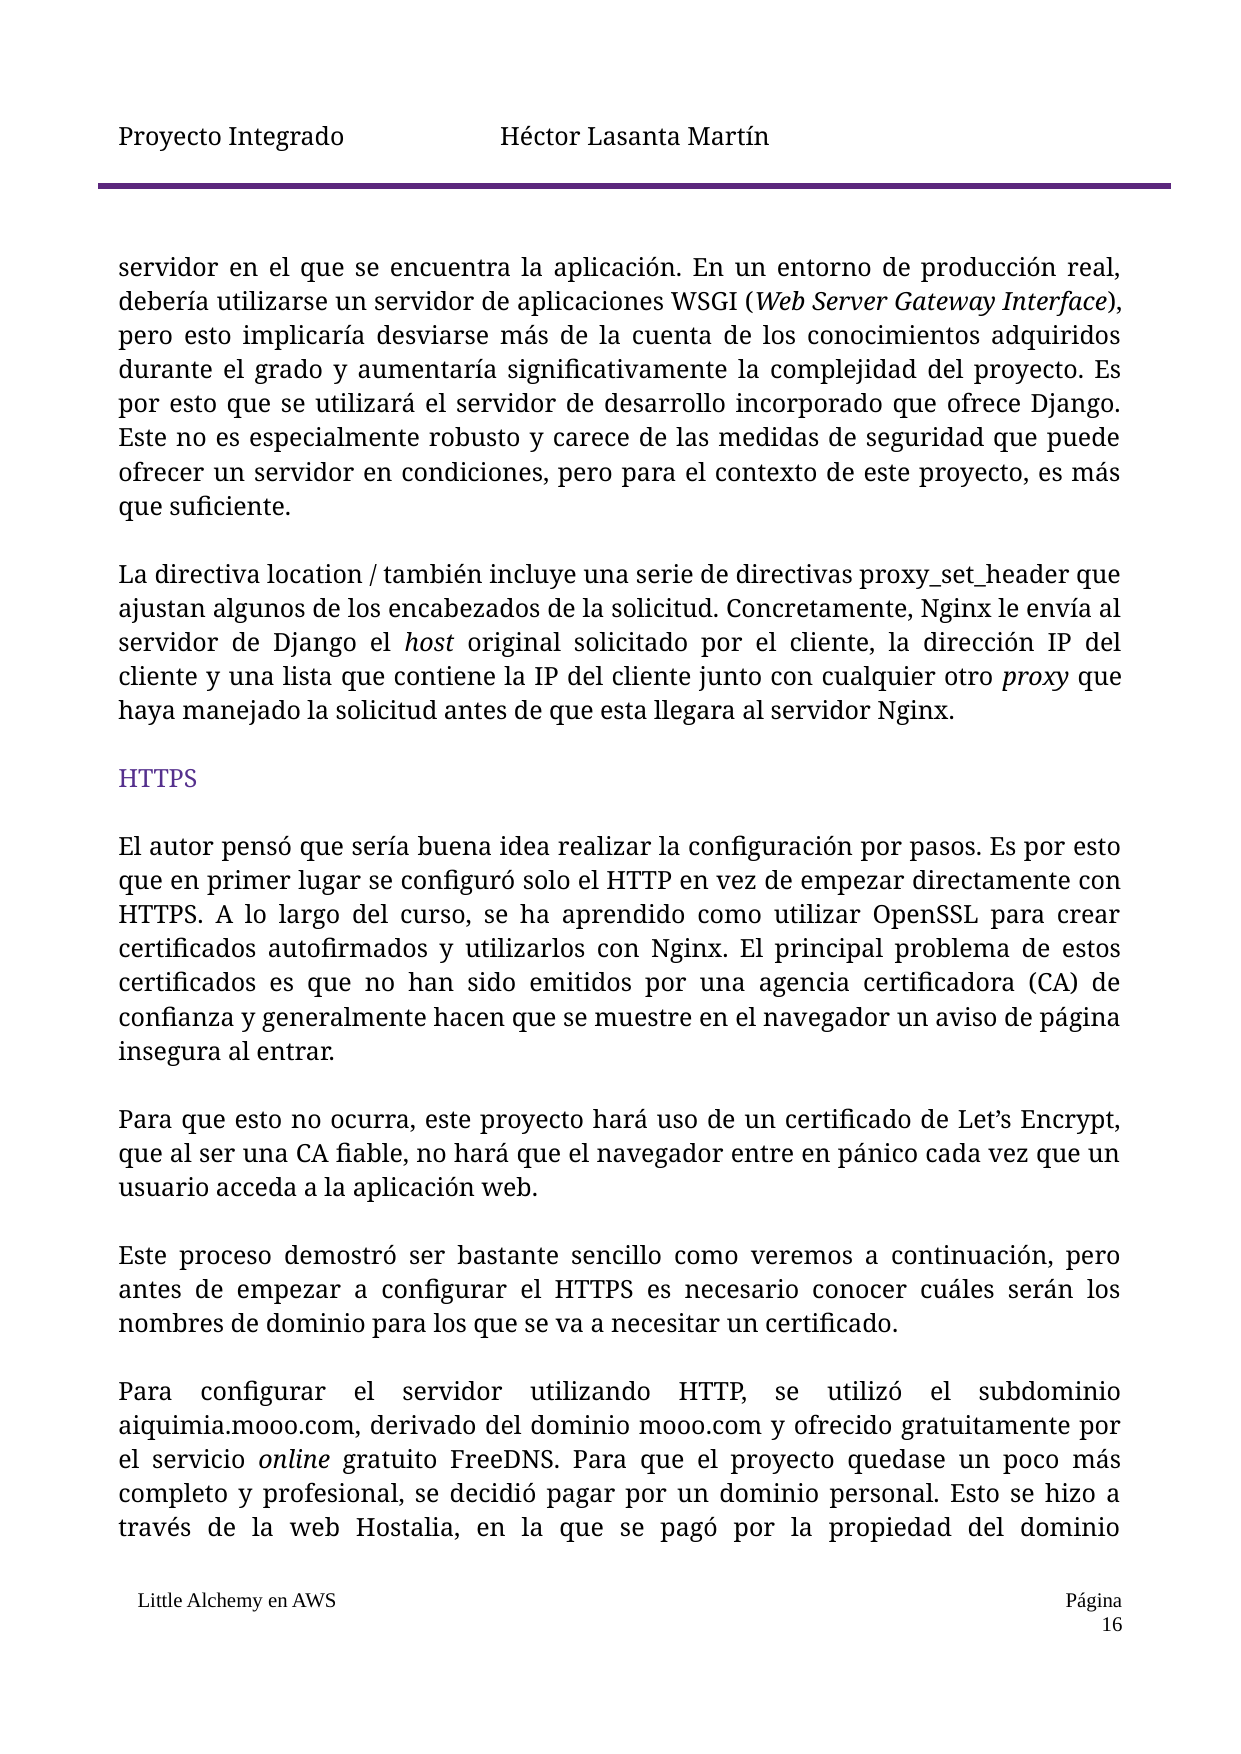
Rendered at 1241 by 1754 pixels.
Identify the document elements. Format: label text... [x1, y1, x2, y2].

text Para que esto no ocurra, este proyecto hará uso de un certificado de Let’s Encrypt, que al ser una CA fiable, no hará que el navegador entre en pánico cada vez que un usuario acceda a la aplicación web. [118, 1101, 1122, 1203]
text Para configurar el servidor utilizando HTTP, se utilizó el subdominio aiquimia.mooo.com, derivado del dominio mooo.com y ofrecido gratuitamente por el servicio online gratuito FreeDNS. Para que el proyecto quedase un poco más completo y profesional, se decidió pagar por un dominio personal. Esto se hizo a través de la web Hostalia, en la que se pagó por la propiedad del dominio [118, 1374, 1122, 1544]
text HTTPS [118, 761, 1122, 795]
text servidor en el que se encuentra la aplicación. En un entorno de producción real, debería utilizarse un servidor de aplicaciones WSGI (Web Server Gateway Interface), pero esto implicaría desviarse más de la cuenta de los conocimientos adquiridos durante el grado y aumentaría significativamente la complejidad del proyecto. Es por esto que se utilizará el servidor de desarrollo incorporado que ofrece Django. Este no es especialmente robusto y carece de las medidas de seguridad que puede ofrecer un servidor en condiciones, pero para el contexto de este proyecto, es más que suficiente. [118, 250, 1122, 522]
text El autor pensó que sería buena idea realizar la configuración por pasos. Es por esto que en primer lugar se configuró solo el HTTP en vez de empezar directamente con HTTPS. A lo largo del curso, se ha aprendido como utilizar OpenSSL para crear certificados autofirmados y utilizarlos con Nginx. El principal problema de estos certificados es que no han sido emitidos por una agencia certificadora (CA) de confianza y generalmente hacen que se muestre en el navegador un aviso de página insegura al entrar. [118, 829, 1122, 1067]
text La directiva location / también incluye una serie de directivas proxy_set_header que ajustan algunos de los encabezados de la solicitud. Concretamente, Nginx le envía al servidor de Django el host original solicitado por el cliente, la dirección IP del cliente y una lista que contiene la IP del cliente junto con cualquier otro proxy que haya manejado la solicitud antes de que esta llegara al servidor Nginx. [118, 556, 1122, 727]
text Este proceso demostró ser bastante sencillo como veremos a continuación, pero antes de empezar a configurar el HTTPS es necesario conocer cuáles serán los nombres de dominio para los que se va a necesitar un certificado. [118, 1238, 1122, 1340]
